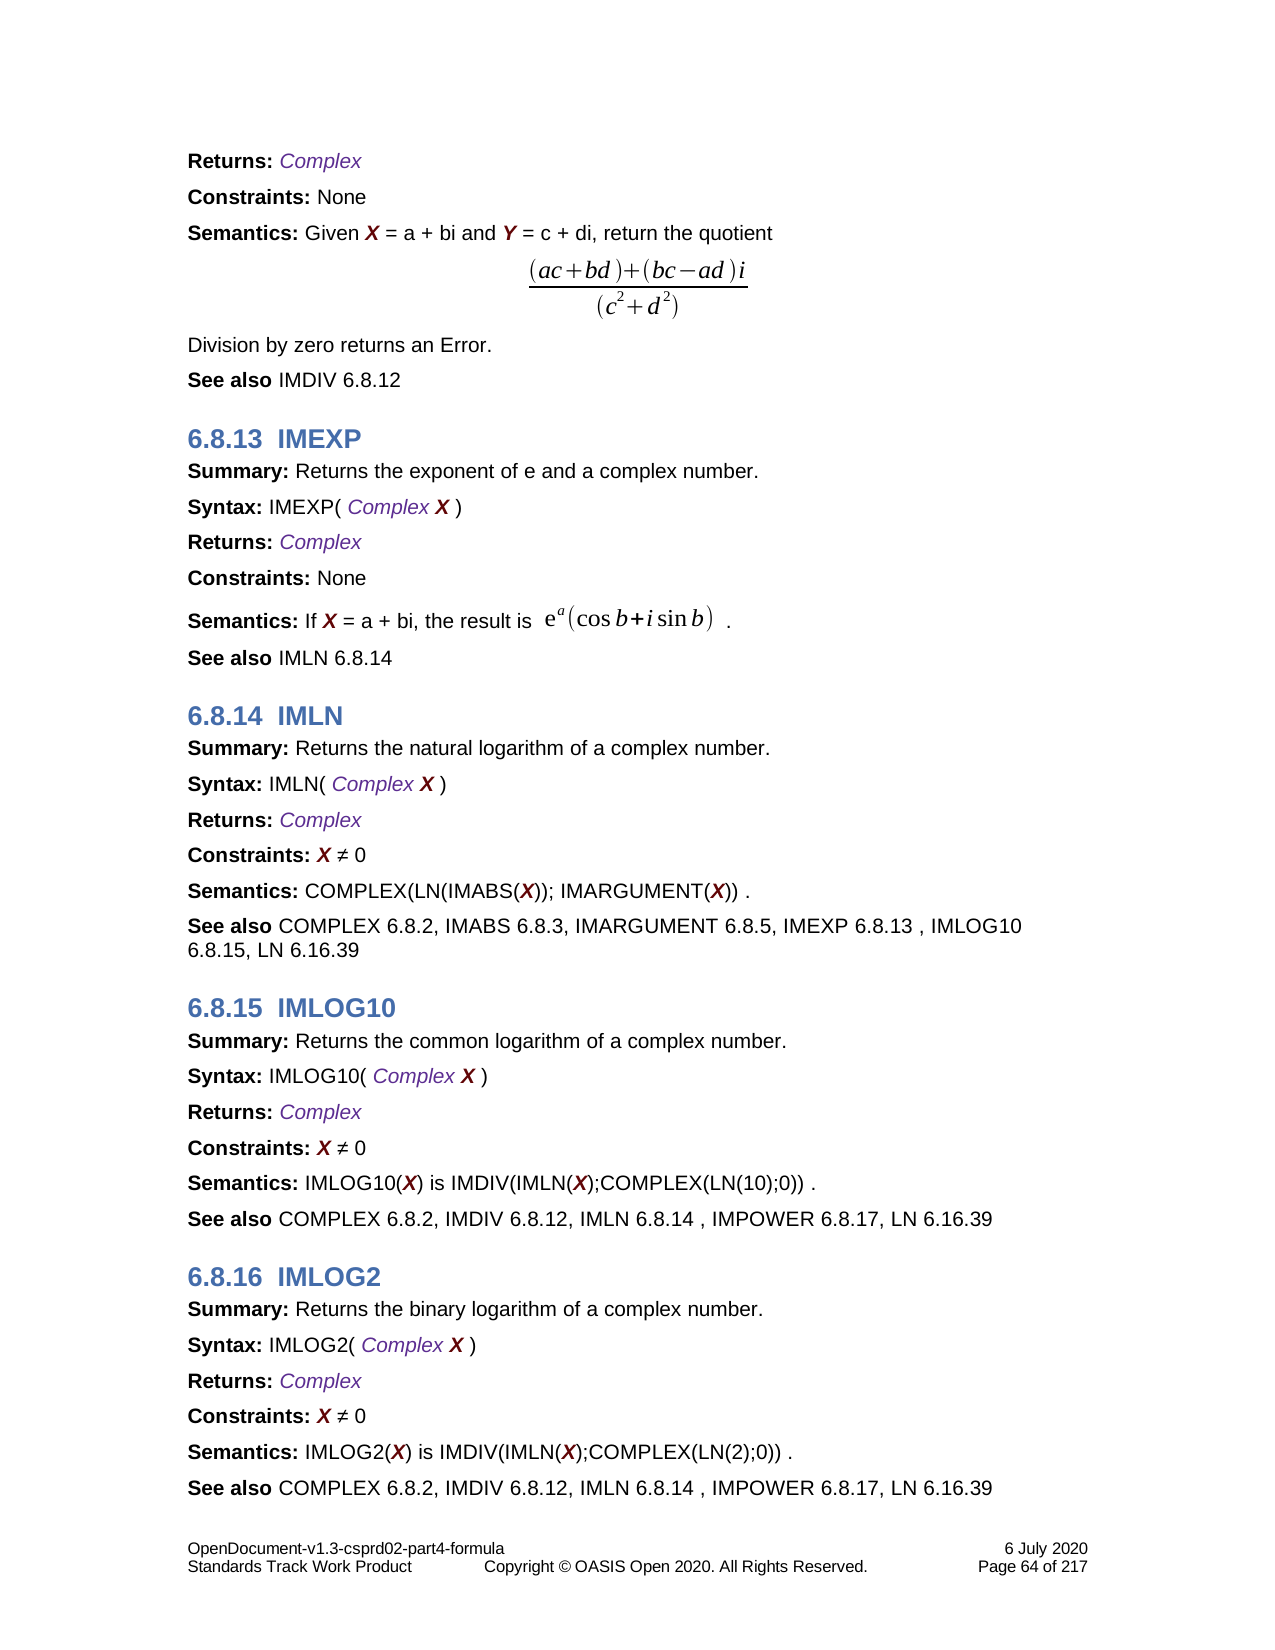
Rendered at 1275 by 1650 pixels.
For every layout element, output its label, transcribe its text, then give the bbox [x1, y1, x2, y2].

text Summary: Returns the natural logarithm of a complex number. [187, 737, 1088, 760]
text Returns: Complex [187, 1100, 1088, 1124]
text Semantics: Given X = a + bi and Y = c + di, return the quotient [187, 221, 1088, 245]
text See also COMPLEX 6.8.2, IMDIV 6.8.12, IMLN 6.8.14 , IMPOWER 6.8.17, LN 6.16.39 [187, 1476, 1088, 1499]
text Constraints: X ≠ 0 [187, 1405, 1088, 1428]
text Returns: Complex [187, 808, 1088, 832]
subtitle IMLOG2 [187, 1262, 1088, 1292]
text Syntax: IMLN( Complex X ) [187, 772, 1088, 796]
text See also COMPLEX 6.8.2, IMABS 6.8.3, IMARGUMENT 6.8.5, IMEXP 6.8.13 , IMLOG10 6.8.15, LN 6.16.39 [187, 915, 1088, 962]
text Semantics: IMLOG2(X) is IMDIV(IMLN(X);COMPLEX(LN(2);0)) . [187, 1440, 1088, 1464]
text Summary: Returns the common logarithm of a complex number. [187, 1029, 1088, 1053]
text Syntax: IMLOG2( Complex X ) [187, 1333, 1088, 1357]
text Constraints: None [187, 186, 1088, 209]
text See also IMDIV 6.8.12 [187, 369, 1088, 392]
text Constraints: X ≠ 0 [187, 1136, 1088, 1159]
text Returns: Complex [187, 150, 1088, 173]
subtitle IMEXP [187, 423, 1088, 453]
text Semantics: IMLOG10(X) is IMDIV(IMLN(X);COMPLEX(LN(10);0)) . [187, 1172, 1088, 1195]
text Semantics: If X = a + bi, the result is . [187, 602, 1088, 634]
text Returns: Complex [187, 1369, 1088, 1393]
text Constraints: X ≠ 0 [187, 844, 1088, 867]
text Syntax: IMLOG10( Complex X ) [187, 1065, 1088, 1088]
text Summary: Returns the exponent of e and a complex number. [187, 459, 1088, 483]
text Returns: Complex [187, 531, 1088, 554]
text See also COMPLEX 6.8.2, IMDIV 6.8.12, IMLN 6.8.14 , IMPOWER 6.8.17, LN 6.16.39 [187, 1207, 1088, 1231]
subtitle IMLOG10 [187, 993, 1088, 1023]
text Division by zero returns an Error. [187, 333, 1088, 357]
text Semantics: COMPLEX(LN(IMABS(X)); IMARGUMENT(X)) . [187, 879, 1088, 903]
subtitle IMLN [187, 701, 1088, 731]
text Summary: Returns the binary logarithm of a complex number. [187, 1298, 1088, 1321]
text See also IMLN 6.8.14 [187, 646, 1088, 670]
text Constraints: None [187, 566, 1088, 590]
text Syntax: IMEXP( Complex X ) [187, 495, 1088, 519]
